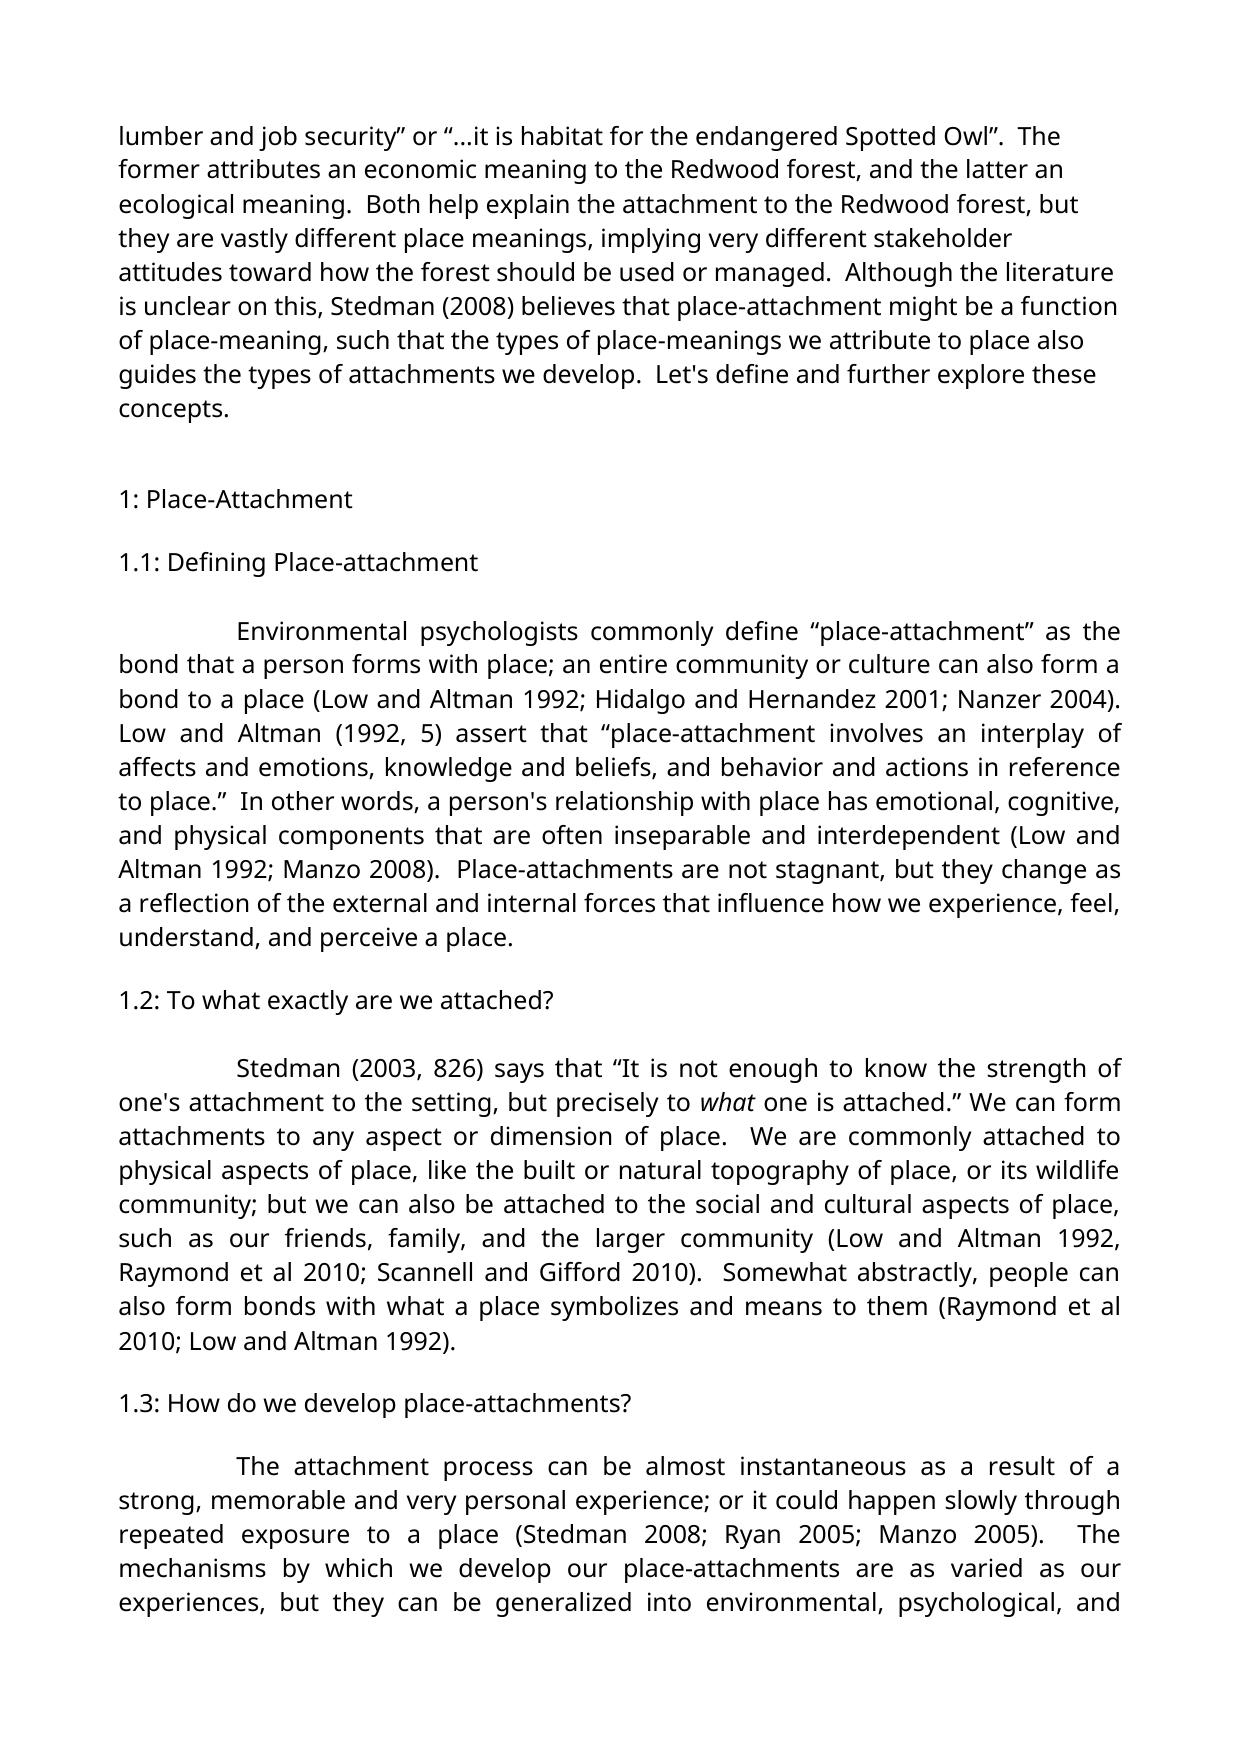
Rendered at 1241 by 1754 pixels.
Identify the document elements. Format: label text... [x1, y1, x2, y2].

text lumber and job security” or “...it is habitat for the endangered Spotted Owl”. The former attributes an economic meaning to the Redwood forest, and the latter an ecological meaning. Both help explain the attachment to the Redwood forest, but they are vastly different place meanings, implying very different stakeholder attitudes toward how the forest should be used or managed. Although the literature is unclear on this, Stedman (2008) believes that place-attachment might be a function of place-meaning, such that the types of place-meanings we attribute to place also guides the types of attachments we develop. Let's define and further explore these concepts. [118, 118, 1122, 425]
text 1: Place-Attachment [118, 482, 1122, 516]
text 1.1: Defining Place-attachment [118, 545, 1122, 579]
text The attachment process can be almost instantaneous as a result of a strong, memorable and very personal experience; or it could happen slowly through repeated exposure to a place (Stedman 2008; Ryan 2005; Manzo 2005). The mechanisms by which we develop our place-attachments are as varied as our experiences, but they can be generalized into environmental, psychological, and [118, 1449, 1122, 1619]
text Environmental psychologists commonly define “place-attachment” as the bond that a person forms with place; an entire community or culture can also form a bond to a place (Low and Altman 1992; Hidalgo and Hernandez 2001; Nanzer 2004). Low and Altman (1992, 5) assert that “place-attachment involves an interplay of affects and emotions, knowledge and beliefs, and behavior and actions in reference to place.” In other words, a person's relationship with place has emotional, cognitive, and physical components that are often inseparable and interdependent (Low and Altman 1992; Manzo 2008). Place-attachments are not stagnant, but they change as a reflection of the external and internal forces that influence how we experience, feel, understand, and perceive a place. [118, 613, 1122, 954]
text 1.2: To what exactly are we attached? [118, 982, 1122, 1017]
text 1.3: How do we develop place-attachments? [118, 1386, 1122, 1420]
text Stedman (2003, 826) says that “It is not enough to know the strength of one's attachment to the setting, but precisely to what one is attached.” We can form attachments to any aspect or dimension of place. We are commonly attached to physical aspects of place, like the built or natural topography of place, or its wildlife community; but we can also be attached to the social and cultural aspects of place, such as our friends, family, and the larger community (Low and Altman 1992, Raymond et al 2010; Scannell and Gifford 2010). Somewhat abstractly, people can also form bonds with what a place symbolizes and means to them (Raymond et al 2010; Low and Altman 1992). [118, 1051, 1122, 1357]
